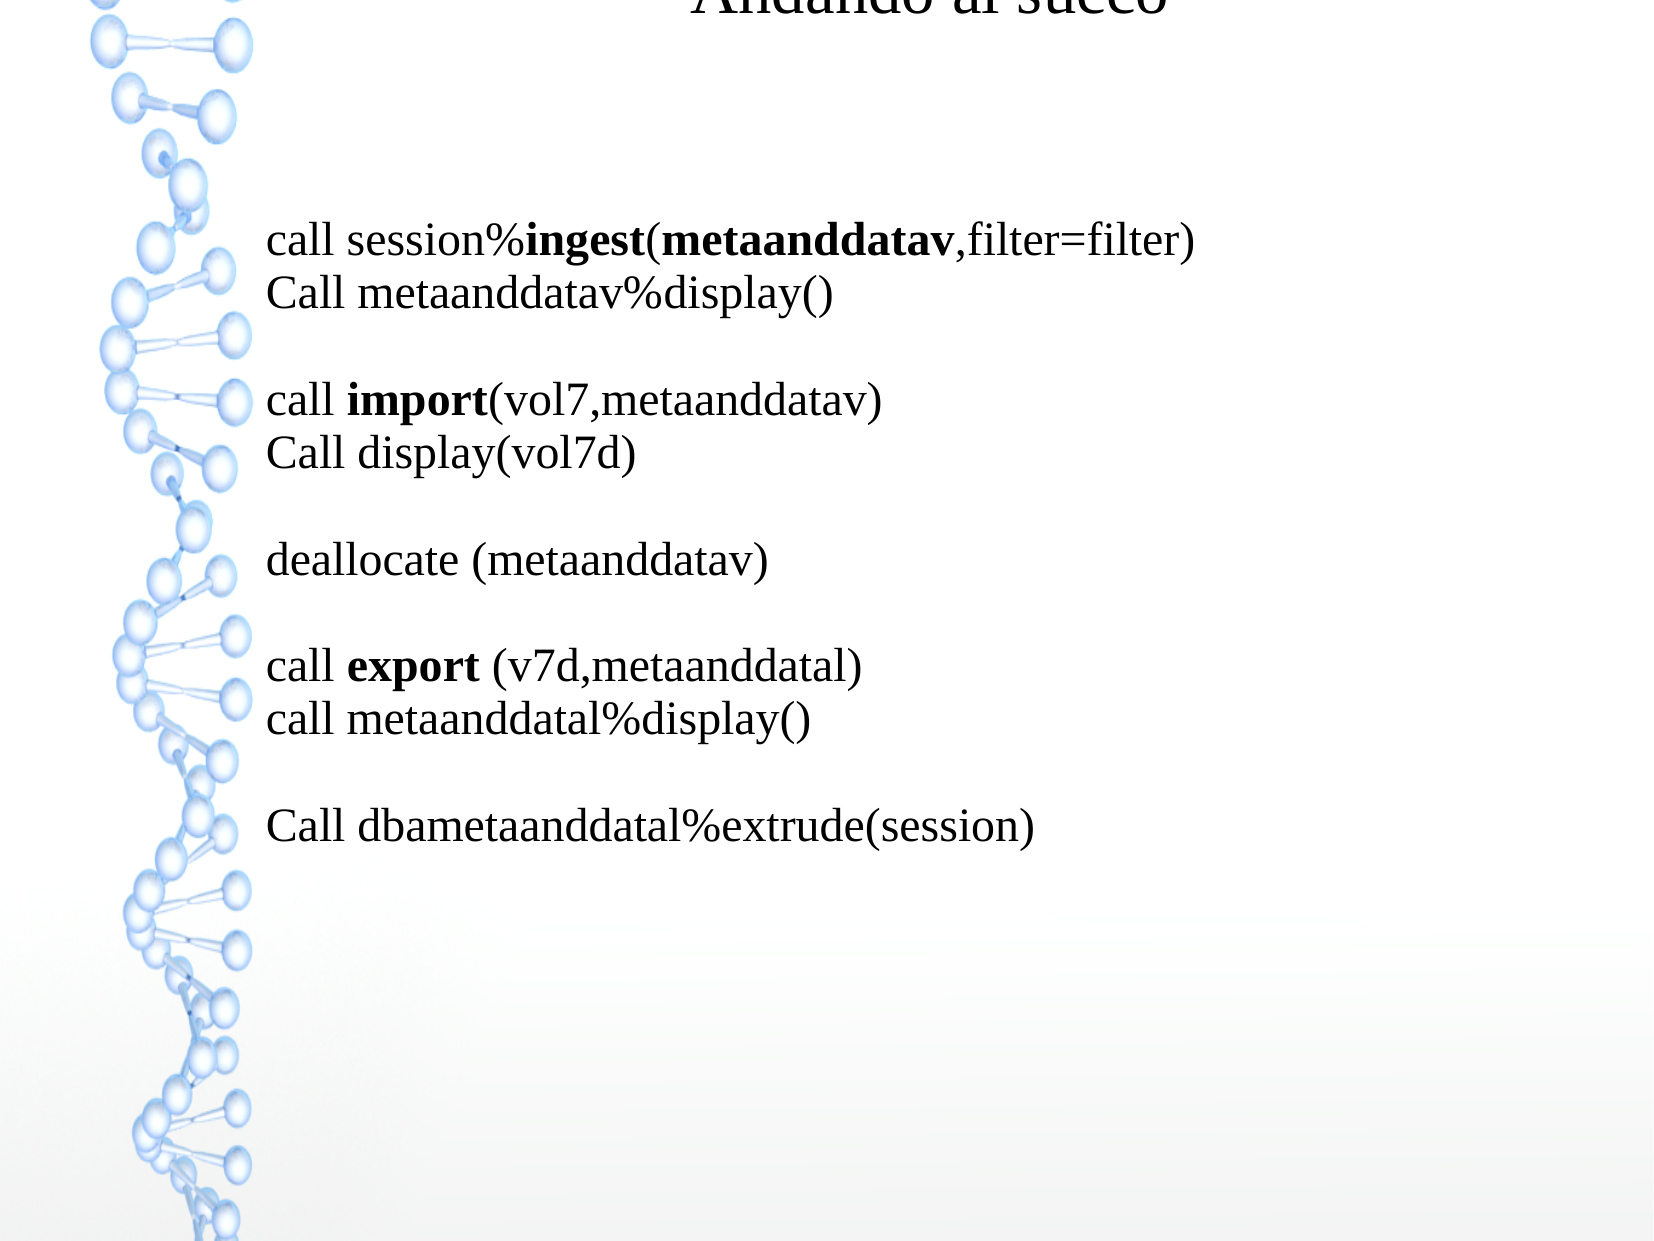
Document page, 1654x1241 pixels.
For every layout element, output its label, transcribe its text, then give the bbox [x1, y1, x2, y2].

picture [0, 0, 1654, 1241]
subtitle Andando al succo call session%ingest(metaanddatav,filter=filter) Call metaanddatav%display() call import(vol7,metaanddatav) Call display(vol7d) deallocate (metaanddatav) call export (v7d,metaanddatal) call metaanddatal%display() Call dbametaanddatal%extrude(session) [265, 0, 1595, 1091]
